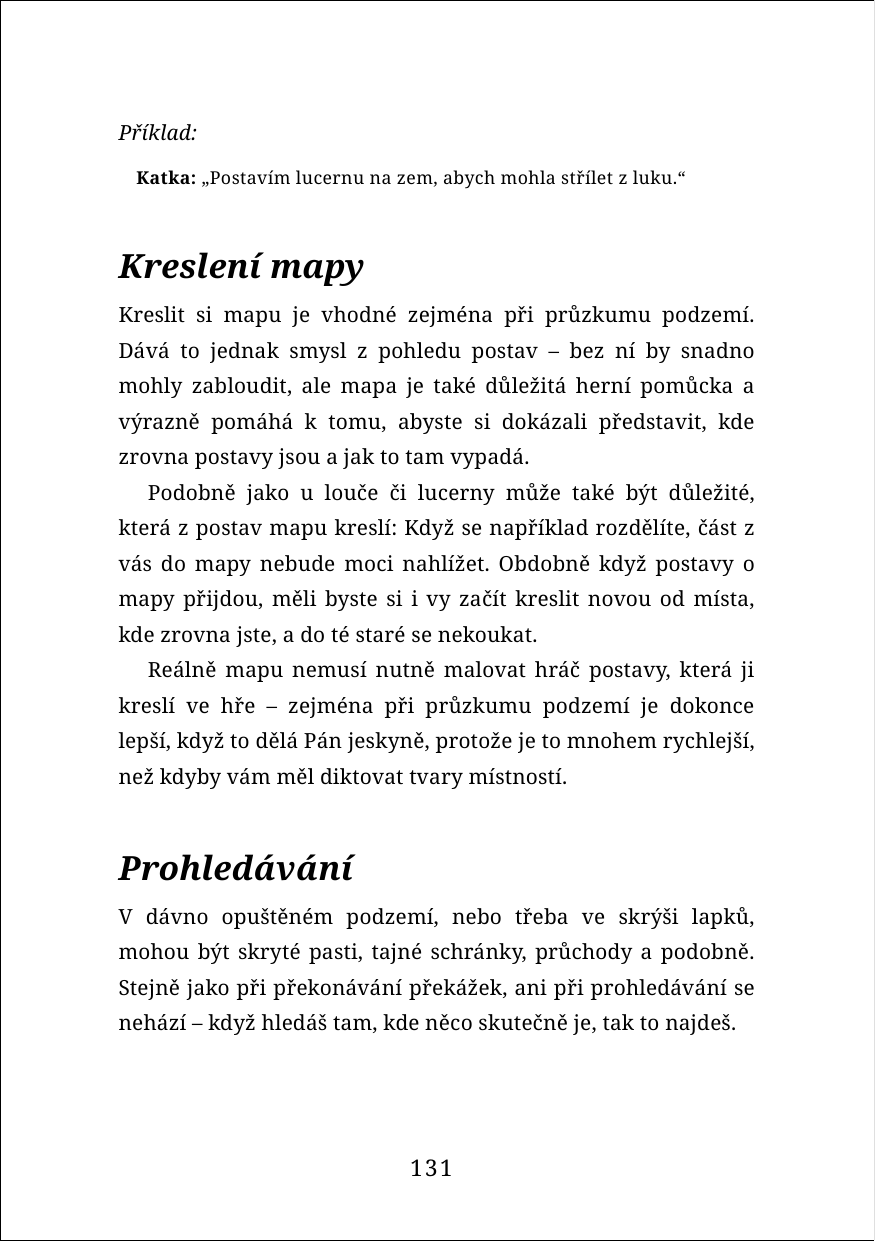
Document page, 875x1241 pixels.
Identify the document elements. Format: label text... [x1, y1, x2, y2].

subtitle Prohledávání [118, 845, 756, 890]
text Příklad: [118, 118, 756, 147]
subtitle Kreslení mapy [118, 243, 756, 288]
text Kreslit si mapu je vhodné zejména při průzkumu podzemí. Dává to jednak smysl z pohledu postav – bez ní by snadno mohly zabloudit, ale mapa je také důležitá herní pomůcka a výrazně pomáhá k tomu, abyste si dokázali představit, kde zrovna postavy jsou a jak to tam vypadá. Podobně jako u louče či lucerny může také být důležité, která z postav mapu kreslí: Když se například rozdělíte, část z vás do mapy nebude moci nahlížet. Obdobně když postavy o mapy přijdou, měli byste si i vy začít kreslit novou od místa, kde zrovna jste, a do té staré se nekoukat. Reálně mapu nemusí nutně malovat hráč postavy, která ji kreslí ve hře – zejména při průzkumu podzemí je dokonce lepší, když to dělá Pán jeskyně, protože je to mnohem rychlejší, než kdyby vám měl diktovat tvary místností. [118, 300, 756, 790]
text V dávno opuštěném podzemí, nebo třeba ve skrýši lapků, mohou být skryté pasti, tajné schránky, průchody a podobně. Stejně jako při překonávání překážek, ani při prohledávání se nehází – když hledáš tam, kde něco skutečně je, tak to najdeš. [118, 902, 756, 1037]
text Katka: „Postavím lucernu na zem, abych mohla střílet z luku.“ [136, 166, 756, 190]
